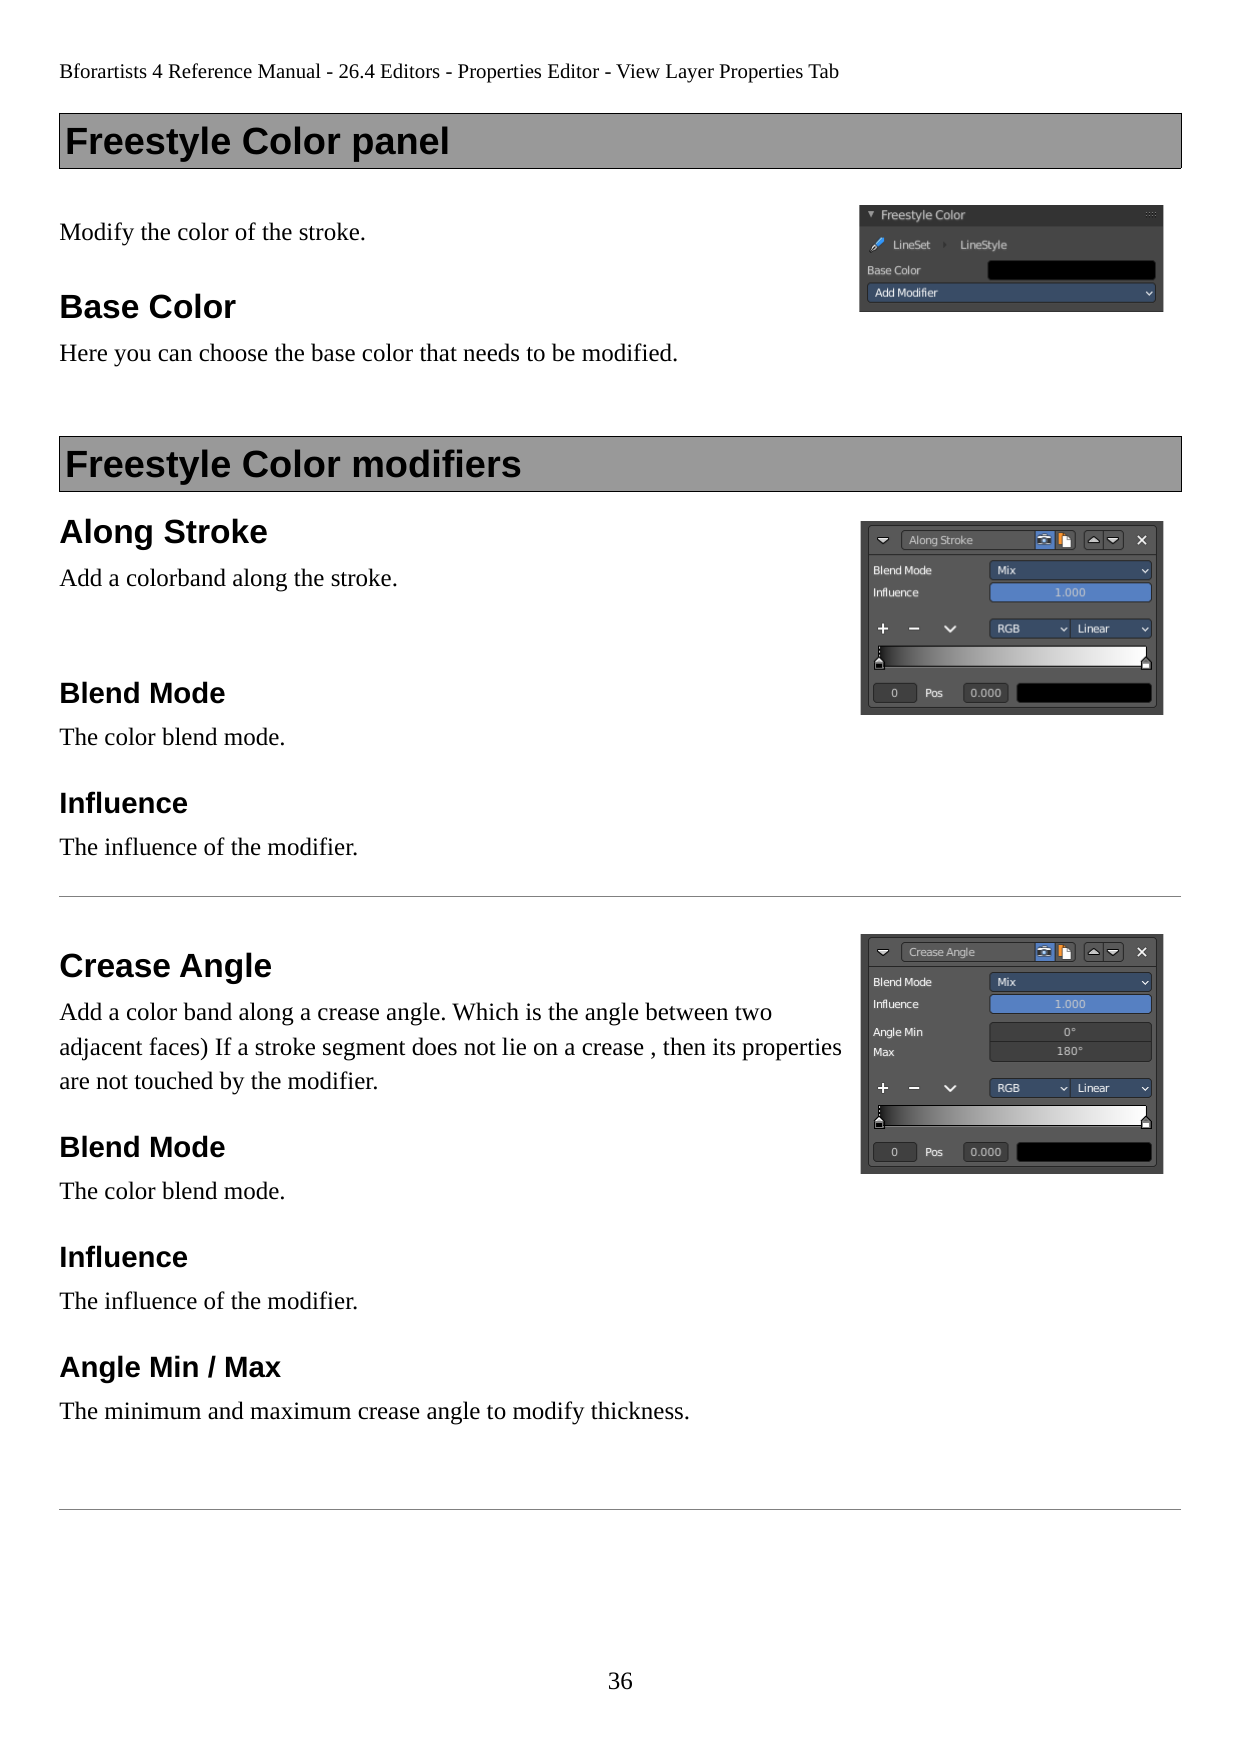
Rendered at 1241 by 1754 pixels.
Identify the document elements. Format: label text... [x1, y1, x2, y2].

subtitle Angle Min / Max [59, 1350, 1181, 1384]
subtitle Blend Mode [59, 1130, 860, 1164]
picture [859, 205, 1164, 312]
subtitle [1164, 946, 1181, 985]
subtitle Influence [59, 786, 1181, 820]
subtitle [1164, 1130, 1181, 1164]
text The color blend mode. [59, 1176, 1181, 1205]
text Here you can choose the base color that needs to be modified. [59, 338, 1181, 367]
picture [860, 521, 1164, 715]
subtitle Along Stroke [59, 512, 1181, 551]
table_header Freestyle Color modifiers [60, 437, 1181, 491]
text The minimum and maximum crease angle to modify thickness. [59, 1396, 1181, 1425]
subtitle Crease Angle [59, 946, 860, 985]
subtitle Blend Mode [59, 676, 860, 710]
text The influence of the modifier. [59, 1286, 1181, 1315]
picture [860, 934, 1164, 1174]
text Add a color band along a crease angle. Which is the angle between two adjacent faces) If a stroke segment does not lie on a crease , then its properties are not touched by the modifier. [59, 997, 860, 1095]
text Add a colorband along the stroke. [59, 563, 860, 592]
table_header Freestyle Color panel [60, 114, 1181, 168]
text The influence of the modifier. [59, 832, 1181, 861]
subtitle [1164, 676, 1181, 710]
subtitle Influence [59, 1240, 1181, 1274]
text The color blend mode. [59, 722, 1181, 751]
text Modify the color of the stroke. [59, 217, 859, 246]
subtitle Base Color [59, 287, 1181, 326]
